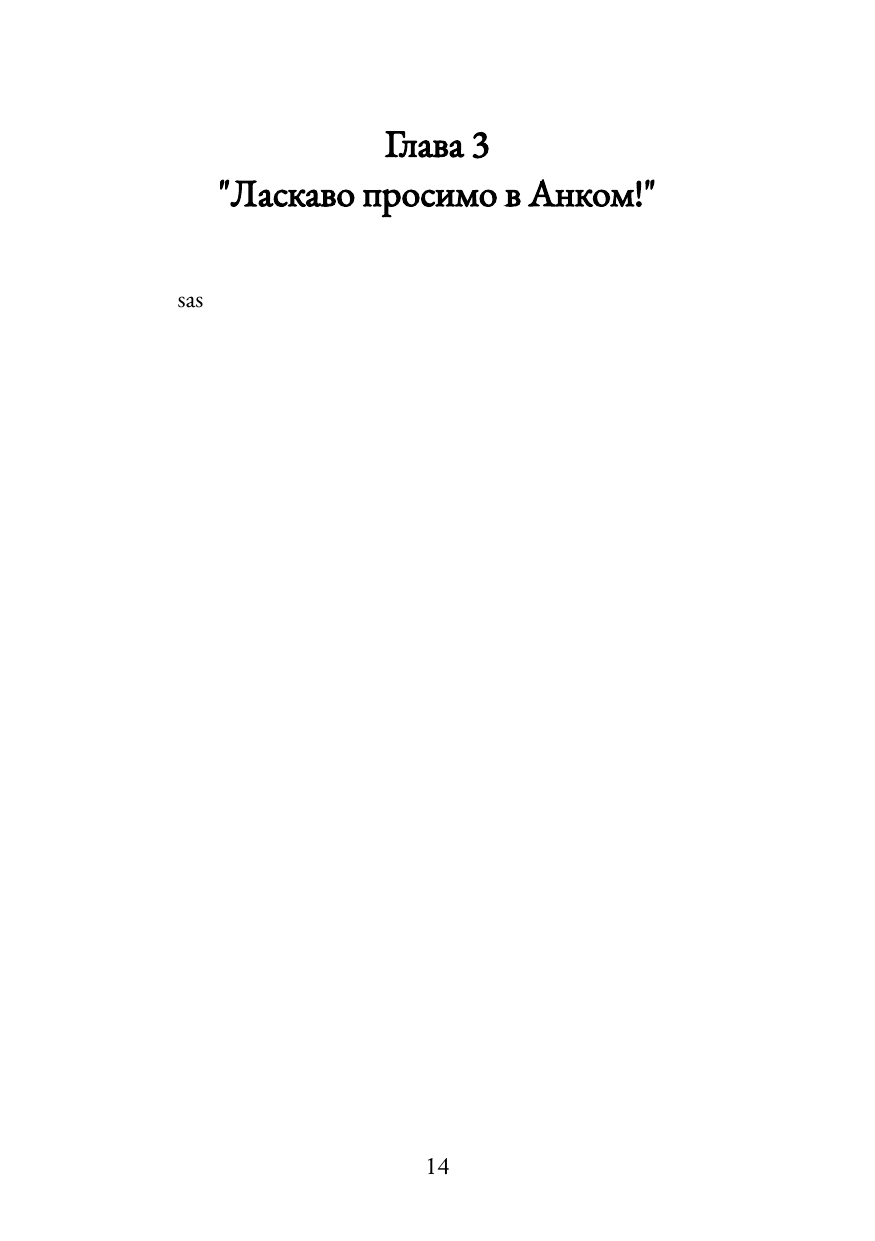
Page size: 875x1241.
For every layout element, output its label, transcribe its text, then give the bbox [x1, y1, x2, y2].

subtitle Глава 3 "Ласкаво просимо в Анком!" [118, 118, 756, 217]
text sas [118, 282, 756, 315]
